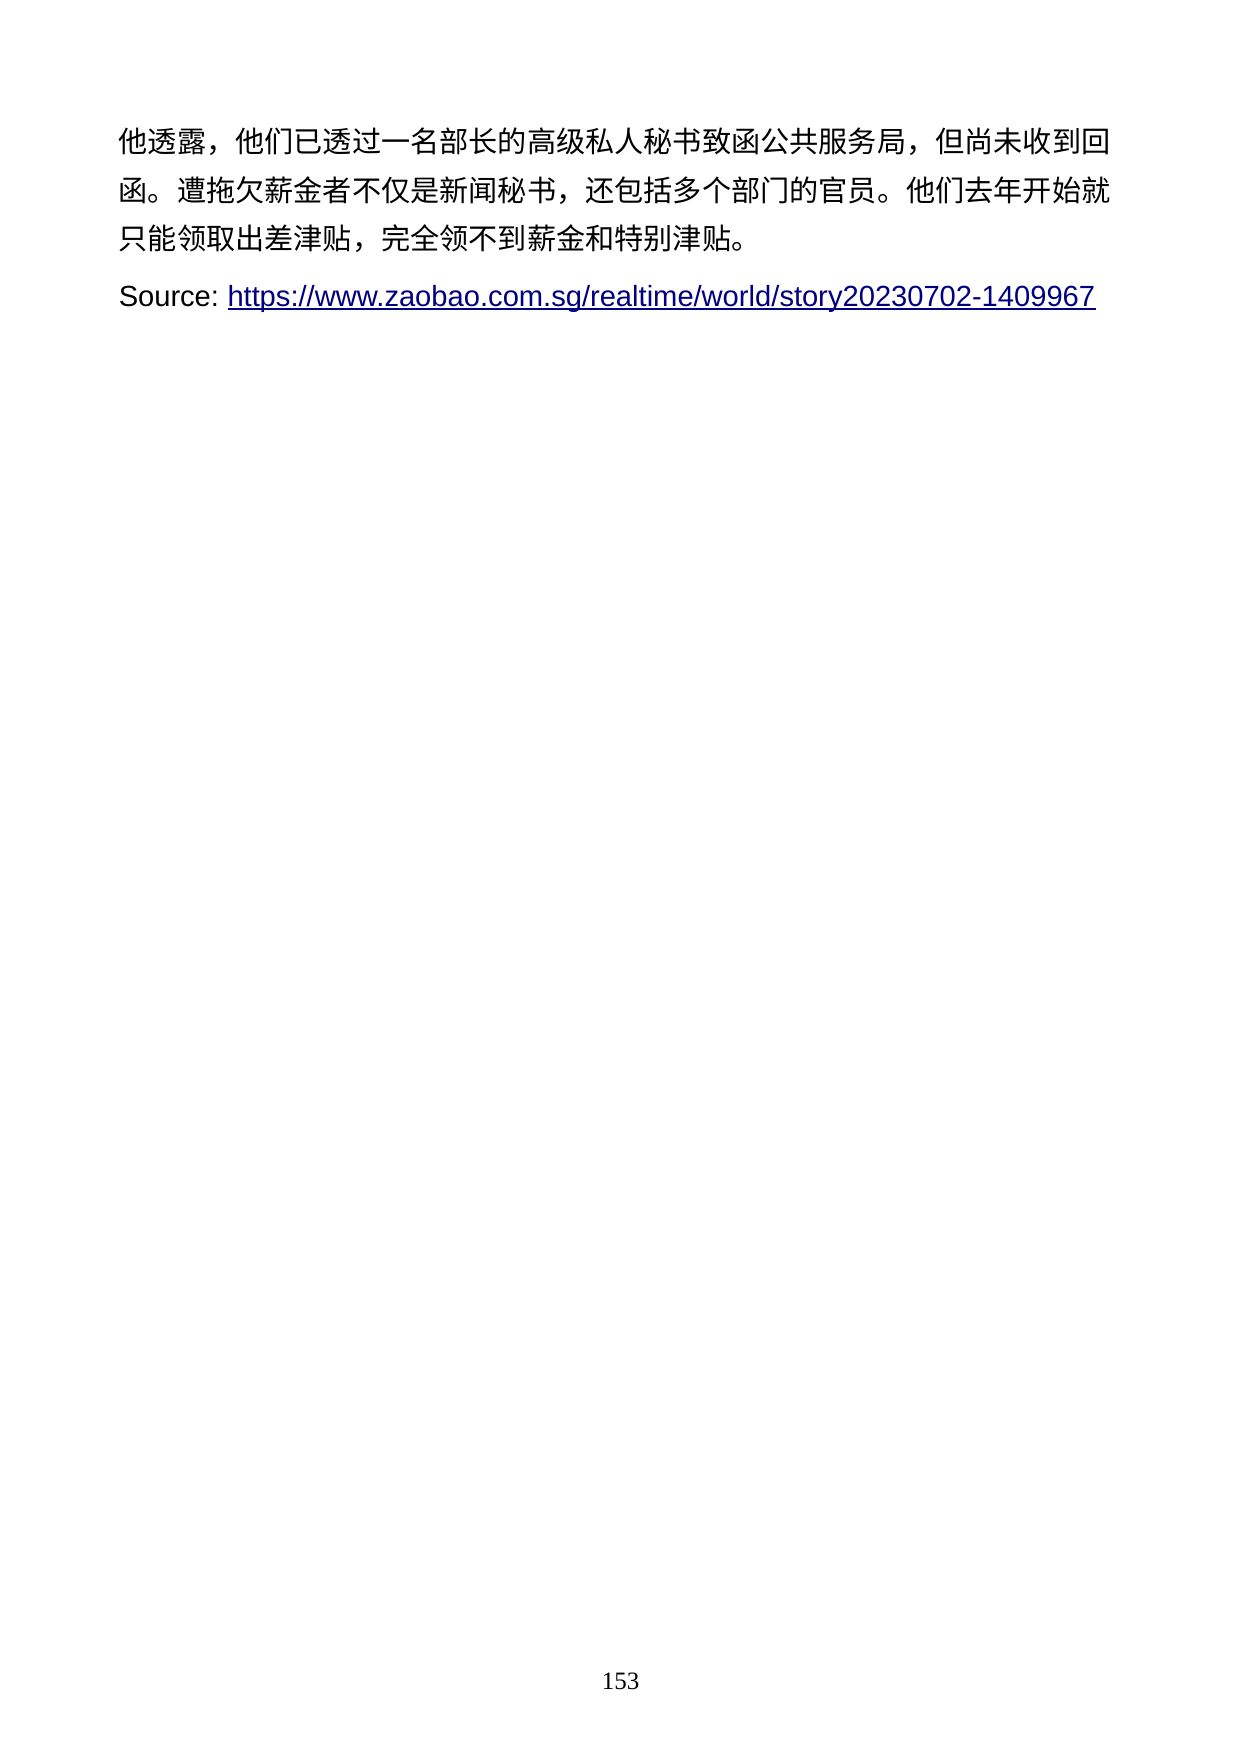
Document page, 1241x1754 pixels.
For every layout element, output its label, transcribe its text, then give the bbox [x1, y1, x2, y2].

text Source: https://www.zaobao.com.sg/realtime/world/story20230702-1409967 [118, 279, 1122, 312]
text 他透露，他们已透过一名部长的高级私人秘书致函公共服务局，但尚未收到回函。遭拖欠薪金者不仅是新闻秘书，还包括多个部门的官员。他们去年开始就只能领取出差津贴，完全领不到薪金和特别津贴。 [118, 118, 1122, 258]
